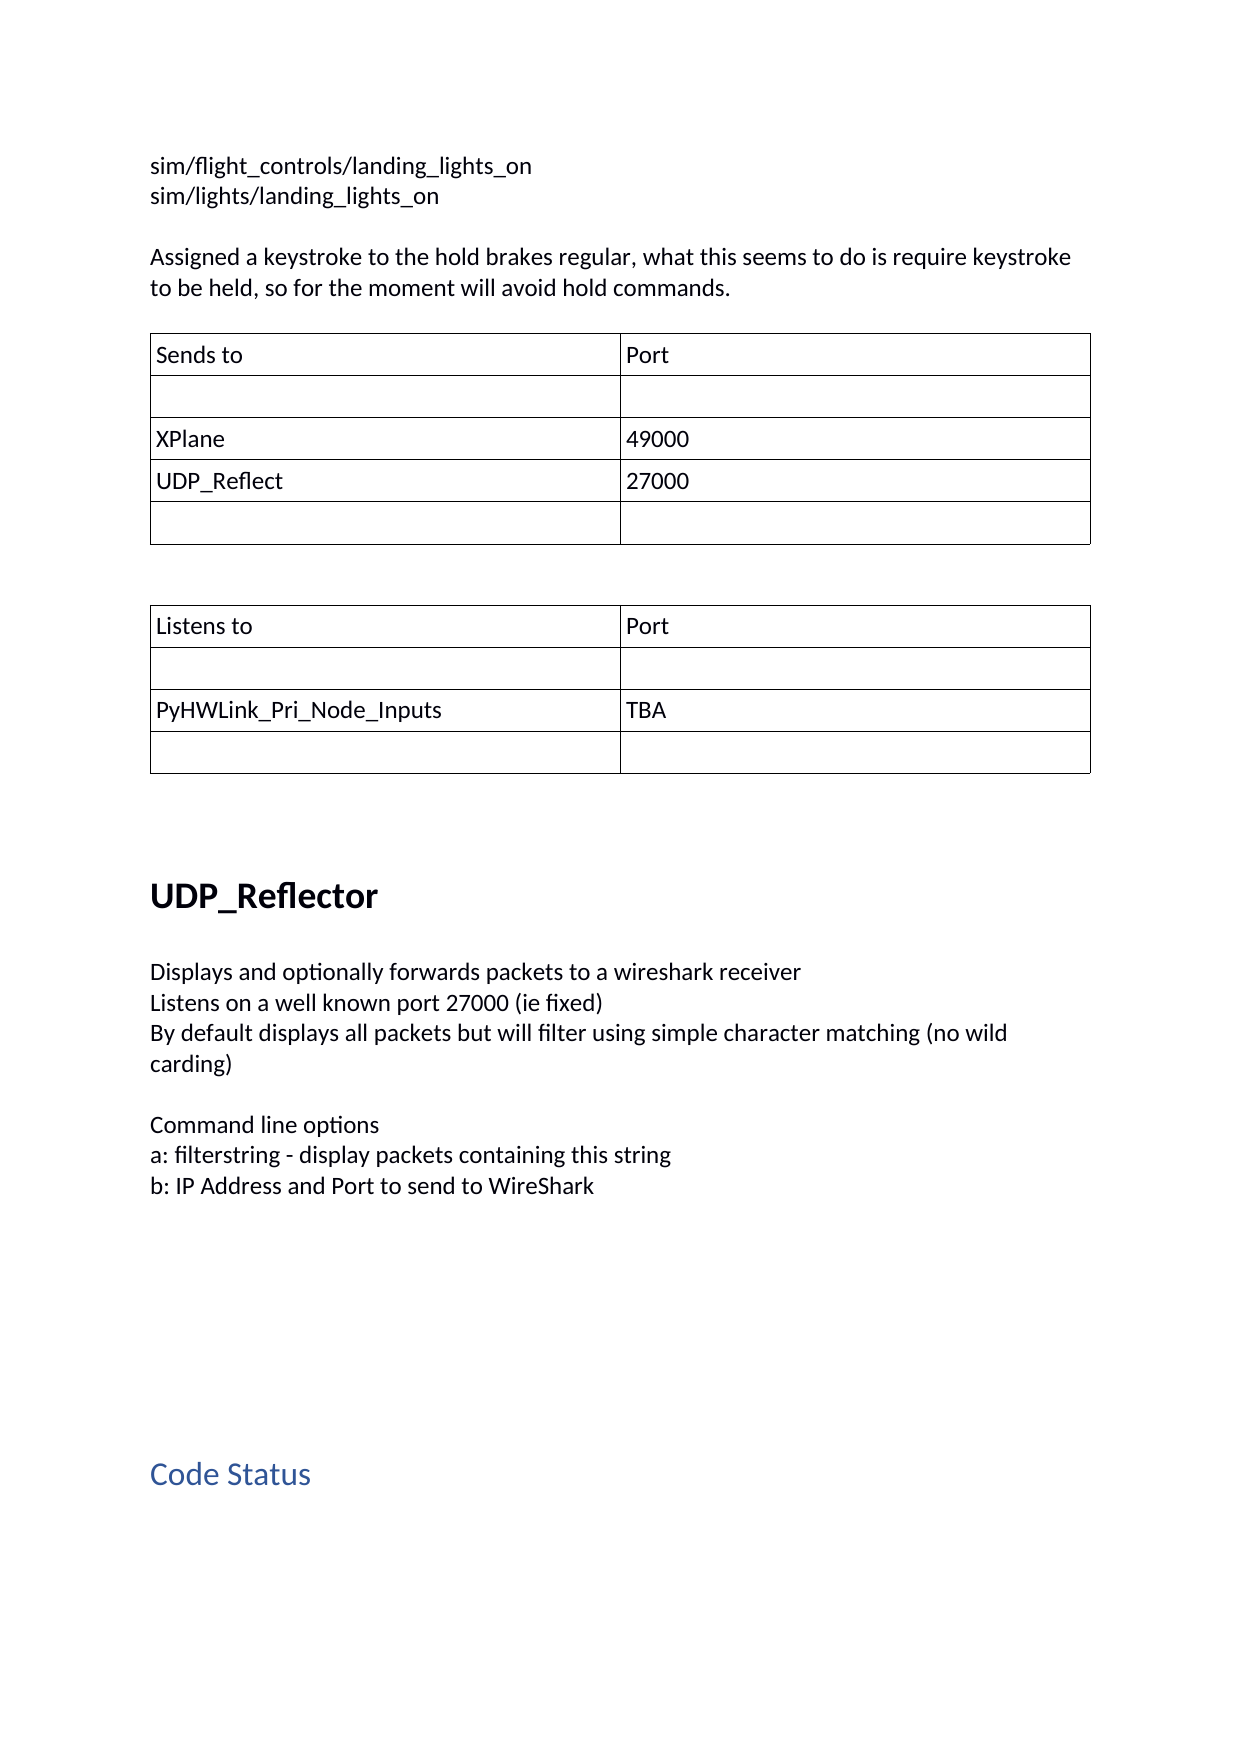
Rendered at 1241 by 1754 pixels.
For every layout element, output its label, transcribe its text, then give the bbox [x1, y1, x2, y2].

text By default displays all packets but will filter using simple character matching (no wild carding) [150, 1017, 1090, 1078]
table_cell XPlane [151, 418, 620, 459]
table_cell [621, 502, 1090, 543]
table_header Listens to [151, 606, 620, 647]
text b: IP Address and Port to send to WireShark [150, 1170, 1090, 1201]
table_cell [151, 732, 620, 773]
table_header Port [621, 606, 1090, 647]
subtitle UDP_Reflector [150, 872, 1090, 917]
text a: filterstring - display packets containing this string [150, 1139, 1090, 1170]
text Displays and optionally forwards packets to a wireshark receiver [150, 956, 1090, 987]
text Command line options [150, 1109, 1090, 1139]
text Listens on a well known port 27000 (ie fixed) [150, 987, 1090, 1017]
text Assigned a keystroke to the hold brakes regular, what this seems to do is require keystroke to be held, so for the moment will avoid hold commands. [150, 242, 1090, 303]
table_cell [621, 376, 1090, 417]
table_cell [621, 648, 1090, 689]
table_header Sends to [151, 334, 620, 375]
table_cell TBA [621, 690, 1090, 731]
table_cell 27000 [621, 460, 1090, 501]
table_cell [151, 648, 620, 689]
table_cell [621, 732, 1090, 773]
table_cell [151, 376, 620, 417]
table_header Port [621, 334, 1090, 375]
table_cell UDP_Reflect [151, 460, 620, 501]
subtitle Code Status [150, 1453, 1090, 1494]
text sim/flight_controls/landing_lights_on [150, 150, 1090, 181]
text sim/lights/landing_lights_on [150, 181, 1090, 211]
table_cell 49000 [621, 418, 1090, 459]
table_cell PyHWLink_Pri_Node_Inputs [151, 690, 620, 731]
table_cell [151, 502, 620, 543]
